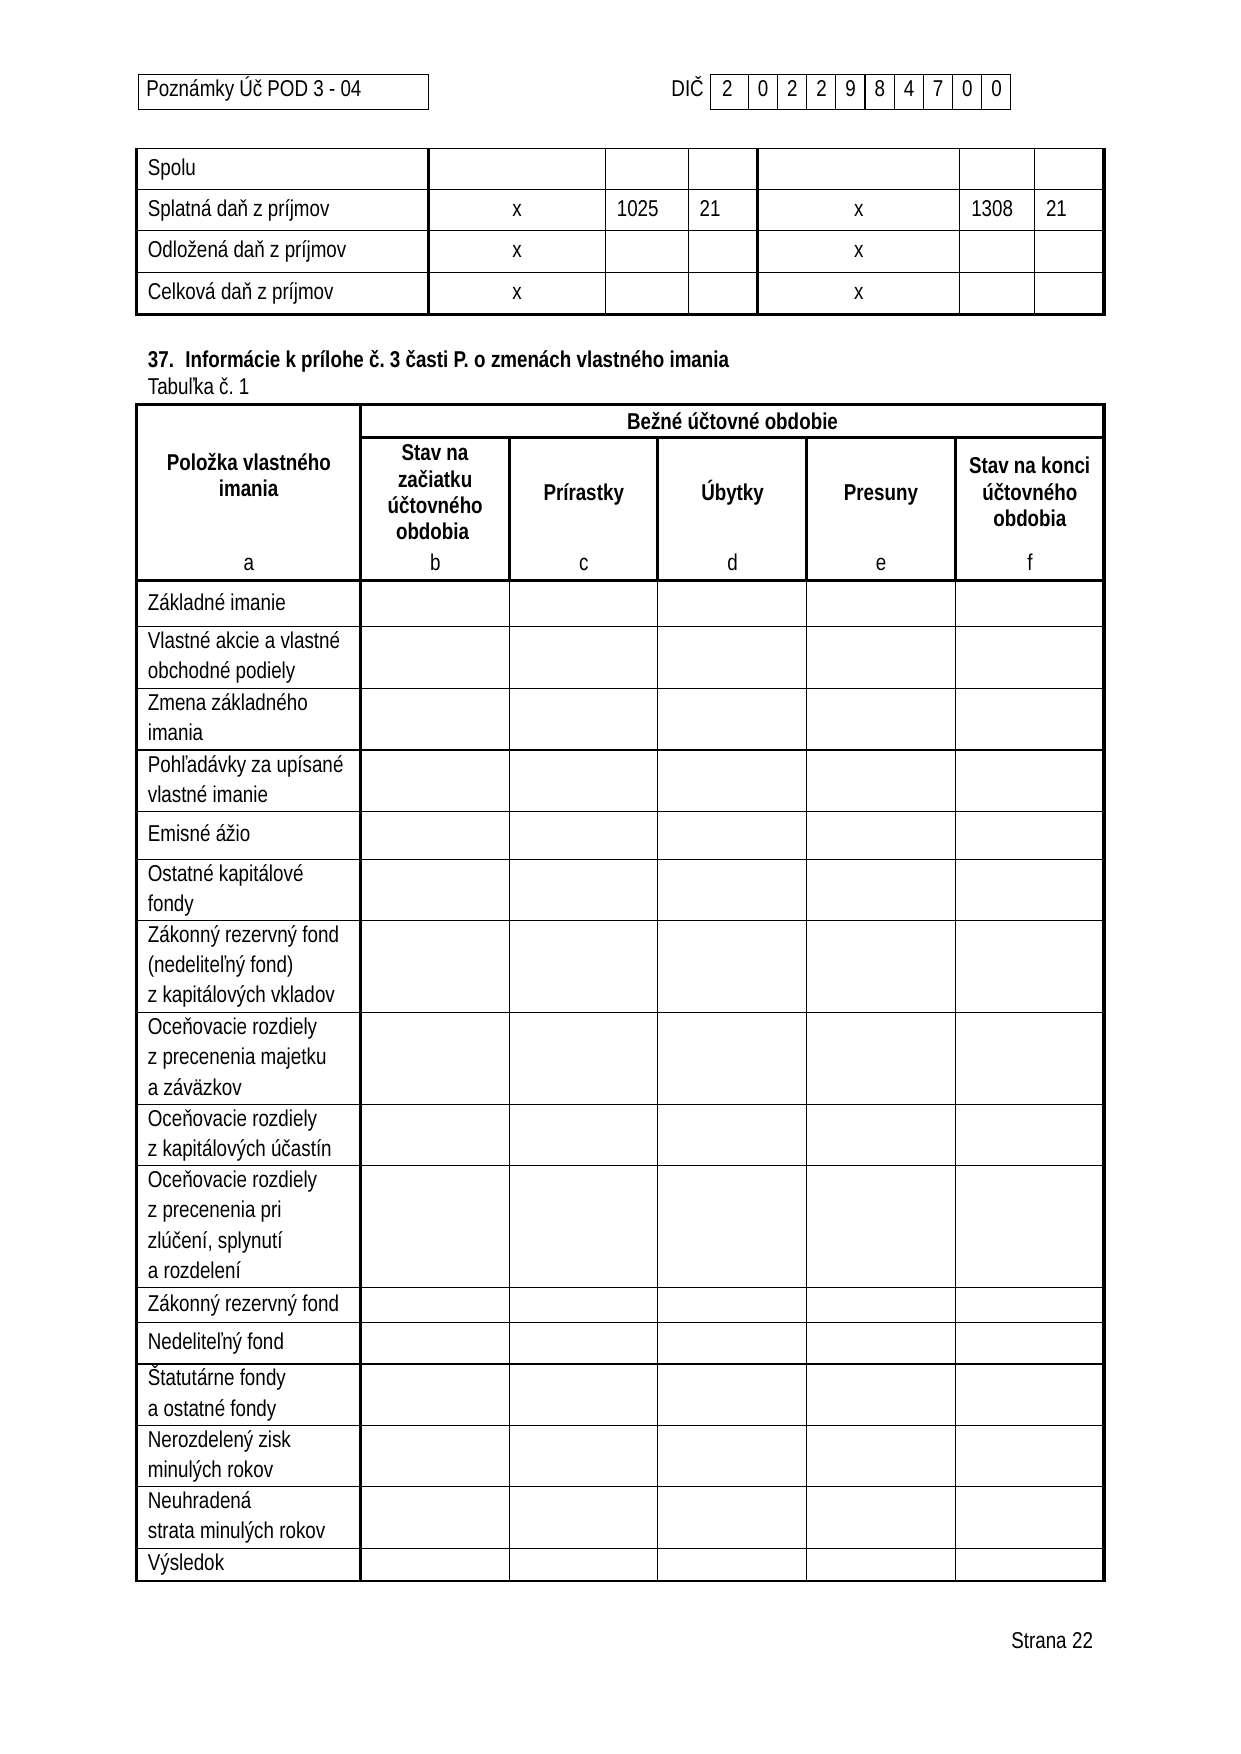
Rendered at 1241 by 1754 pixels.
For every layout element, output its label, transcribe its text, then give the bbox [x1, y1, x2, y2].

table_cell [956, 1426, 1102, 1486]
table_cell [807, 1487, 955, 1548]
table_cell [430, 149, 605, 189]
table_cell [689, 273, 756, 313]
table_cell x [430, 190, 605, 230]
table_cell [689, 149, 756, 189]
table_cell 1308 [960, 190, 1034, 230]
table_cell x [759, 190, 959, 230]
table_cell [956, 1288, 1102, 1321]
table_cell Oceňovacie rozdiely z precenenia majetku a záväzkov [138, 1013, 359, 1104]
table_cell [362, 1013, 509, 1104]
table_cell Zákonný rezervný fond (nedeliteľný fond) z kapitálových vkladov [138, 921, 359, 1012]
table_cell Základné imanie [138, 582, 359, 626]
table_cell Nerozdelený zisk minulých rokov [138, 1426, 359, 1486]
table_cell [689, 231, 756, 272]
table_cell [807, 860, 955, 920]
table_cell d [659, 545, 805, 579]
table_cell [510, 1549, 657, 1579]
table_cell [658, 1013, 806, 1104]
table_cell [1035, 273, 1102, 313]
table_cell 1025 [606, 190, 688, 230]
table_cell [956, 582, 1102, 626]
table_cell [658, 1105, 806, 1165]
table_cell [510, 1365, 657, 1425]
table_cell [956, 751, 1102, 811]
table_cell [658, 689, 806, 749]
table_cell [606, 149, 688, 189]
table_cell [362, 1426, 509, 1486]
table_cell 21 [1035, 190, 1102, 230]
table_cell [362, 751, 509, 811]
table_cell [510, 1166, 657, 1287]
table_cell Úbytky [659, 439, 805, 544]
table_cell Zmena základného imania [138, 689, 359, 749]
table_cell [510, 1487, 657, 1548]
table_cell Oceňovacie rozdiely z precenenia pri zlúčení, splynutí a rozdelení [138, 1166, 359, 1287]
table_cell b [362, 545, 508, 579]
table_cell [658, 921, 806, 1012]
table_cell [362, 582, 509, 626]
table_cell [362, 1166, 509, 1287]
table_cell [362, 1105, 509, 1165]
table_cell [956, 921, 1102, 1012]
table_cell Vlastné akcie a vlastné obchodné podiely [138, 627, 359, 688]
table_cell [960, 231, 1034, 272]
table_cell 21 [689, 190, 756, 230]
table_cell Emisné ážio [138, 812, 359, 858]
table_header Bežné účtovné obdobie [362, 406, 1102, 436]
table_cell [956, 689, 1102, 749]
table_cell [362, 921, 509, 1012]
table_cell x [759, 273, 959, 313]
table_cell [510, 860, 657, 920]
table_cell [759, 149, 959, 189]
table_cell [510, 1426, 657, 1486]
table_cell [658, 1166, 806, 1287]
table_cell [510, 921, 657, 1012]
table_cell [956, 1166, 1102, 1287]
table_cell [807, 1288, 955, 1321]
table_cell [510, 812, 657, 858]
table_cell e [808, 545, 954, 579]
table_cell [510, 751, 657, 811]
table_cell Oceňovacie rozdiely z kapitálových účastín [138, 1105, 359, 1165]
table_cell [658, 627, 806, 688]
table_cell [658, 582, 806, 626]
table_cell [807, 1549, 955, 1579]
table_cell Pohľadávky za upísané vlastné imanie [138, 751, 359, 811]
table_header Položka vlastného imania [138, 406, 359, 544]
table_cell Štatutárne fondy a ostatné fondy [138, 1365, 359, 1425]
table_cell c [511, 545, 656, 579]
table_cell [658, 1323, 806, 1363]
table_cell [362, 627, 509, 688]
table_cell Prírastky [511, 439, 656, 544]
table_cell [510, 1323, 657, 1363]
table_cell [658, 751, 806, 811]
table_cell [956, 1549, 1102, 1579]
table_cell a [138, 545, 359, 579]
table_cell Celková daň z príjmov [138, 273, 427, 313]
table_cell x [430, 231, 605, 272]
table_cell [1035, 231, 1102, 272]
table_cell [362, 860, 509, 920]
table_cell [658, 1288, 806, 1321]
table_cell [956, 1105, 1102, 1165]
table_cell [362, 1487, 509, 1548]
table_cell [658, 812, 806, 858]
table_cell Spolu [138, 149, 427, 189]
table_cell [960, 273, 1034, 313]
table_cell [807, 751, 955, 811]
table_cell [807, 1166, 955, 1287]
table_cell [510, 1105, 657, 1165]
table_cell [606, 273, 688, 313]
table_cell [510, 1288, 657, 1321]
table_cell [956, 1487, 1102, 1548]
table_cell [510, 582, 657, 626]
table_cell [606, 231, 688, 272]
table_cell [807, 1365, 955, 1425]
table_cell Stav na konci účtovného obdobia [957, 439, 1102, 544]
table_cell [807, 921, 955, 1012]
table_cell Stav na začiatku účtovného obdobia [362, 439, 508, 544]
table_cell [956, 812, 1102, 858]
table_cell [956, 1013, 1102, 1104]
table_cell [807, 812, 955, 858]
table_cell [807, 689, 955, 749]
table_cell [807, 1323, 955, 1363]
table_cell Splatná daň z príjmov [138, 190, 427, 230]
table_cell Zákonný rezervný fond [138, 1288, 359, 1321]
table_cell [658, 1426, 806, 1486]
table_cell x [759, 231, 959, 272]
table_cell [510, 689, 657, 749]
table_cell [956, 1323, 1102, 1363]
table_cell [362, 812, 509, 858]
table_cell [362, 1323, 509, 1363]
table_cell [362, 1365, 509, 1425]
table_cell [658, 1549, 806, 1579]
table_cell [510, 627, 657, 688]
text Tabuľka č. 1 [148, 373, 1093, 399]
table_cell [362, 689, 509, 749]
table_cell [658, 1487, 806, 1548]
table_cell [807, 1426, 955, 1486]
table_cell x [430, 273, 605, 313]
table_cell f [957, 545, 1102, 579]
table_cell [362, 1549, 509, 1579]
table_cell Nedeliteľný fond [138, 1323, 359, 1363]
table_cell Ostatné kapitálové fondy [138, 860, 359, 920]
table_cell Neuhradená strata minulých rokov [138, 1487, 359, 1548]
table_cell Presuny [808, 439, 954, 544]
table_cell [510, 1013, 657, 1104]
table_cell [956, 860, 1102, 920]
table_cell [362, 1288, 509, 1321]
table_cell [807, 627, 955, 688]
table_cell [807, 1105, 955, 1165]
table_cell [960, 149, 1034, 189]
table_cell [807, 582, 955, 626]
title Informácie k prílohe č. 3 časti P. o zmenách vlastného imania [148, 346, 1093, 373]
table_cell [658, 860, 806, 920]
table_cell Odložená daň z príjmov [138, 231, 427, 272]
table_cell Výsledok [138, 1549, 359, 1579]
table_cell [658, 1365, 806, 1425]
table_cell [956, 1365, 1102, 1425]
table_cell [956, 627, 1102, 688]
table_cell [807, 1013, 955, 1104]
table_cell [1035, 149, 1102, 189]
